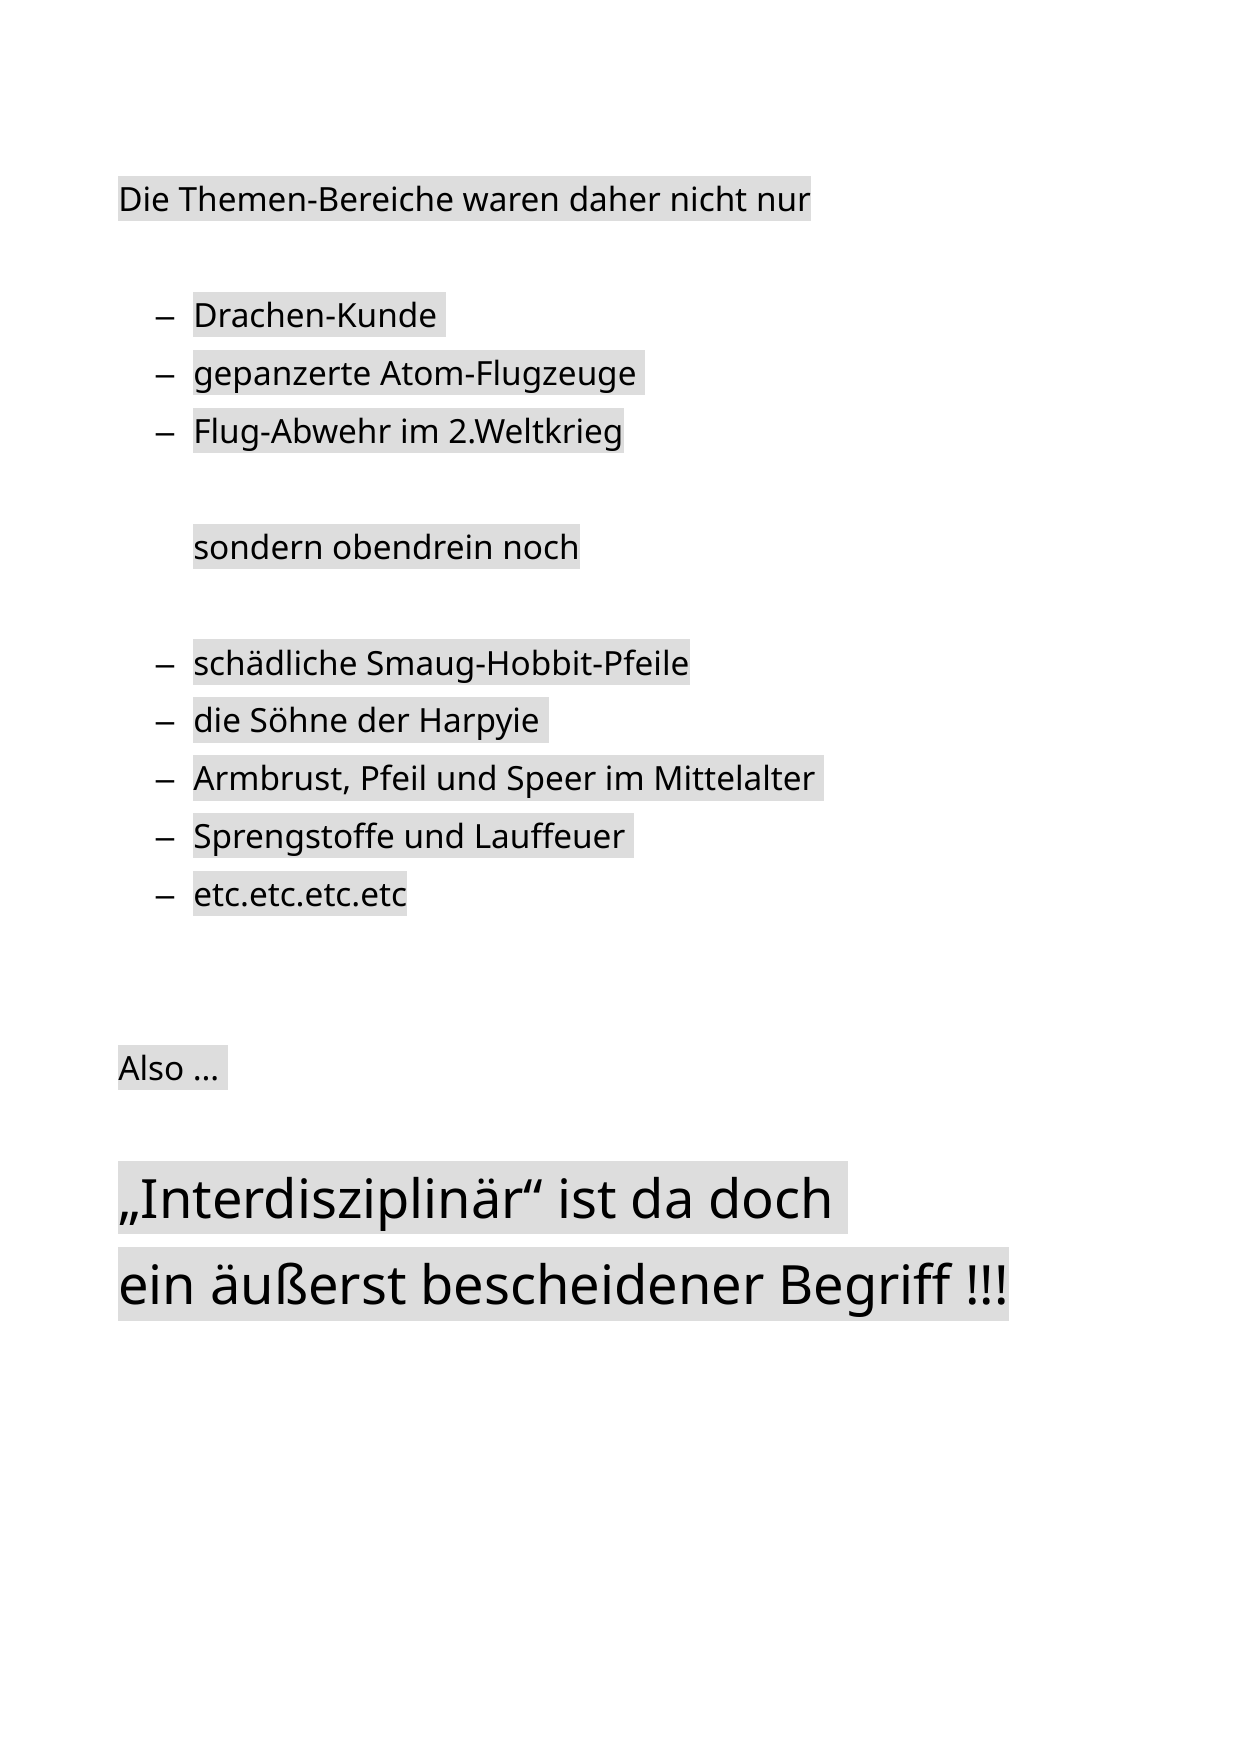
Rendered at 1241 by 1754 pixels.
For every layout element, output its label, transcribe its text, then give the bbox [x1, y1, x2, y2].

list Drachen-Kunde [156, 292, 1122, 337]
list Flug-Abwehr im 2.Weltkrieg [156, 408, 1122, 453]
list Sprengstoffe und Lauffeuer [156, 813, 1122, 858]
list sondern obendrein noch [156, 523, 1122, 569]
text ein äußerst bescheidener Begriff !!! [118, 1247, 1122, 1321]
text „Interdisziplinär“ ist da doch [118, 1161, 1122, 1234]
list gepanzerte Atom-Flugzeuge [156, 350, 1122, 395]
list Armbrust, Pfeil und Speer im Mittelalter [156, 755, 1122, 801]
list die Söhne der Harpyie [156, 697, 1122, 743]
text Die Themen-Bereiche waren daher nicht nur [118, 176, 1122, 221]
list etc.etc.etc.etc [156, 871, 1122, 916]
text Also … [118, 1045, 1122, 1090]
list schädliche Smaug-Hobbit-Pfeile [156, 639, 1122, 685]
